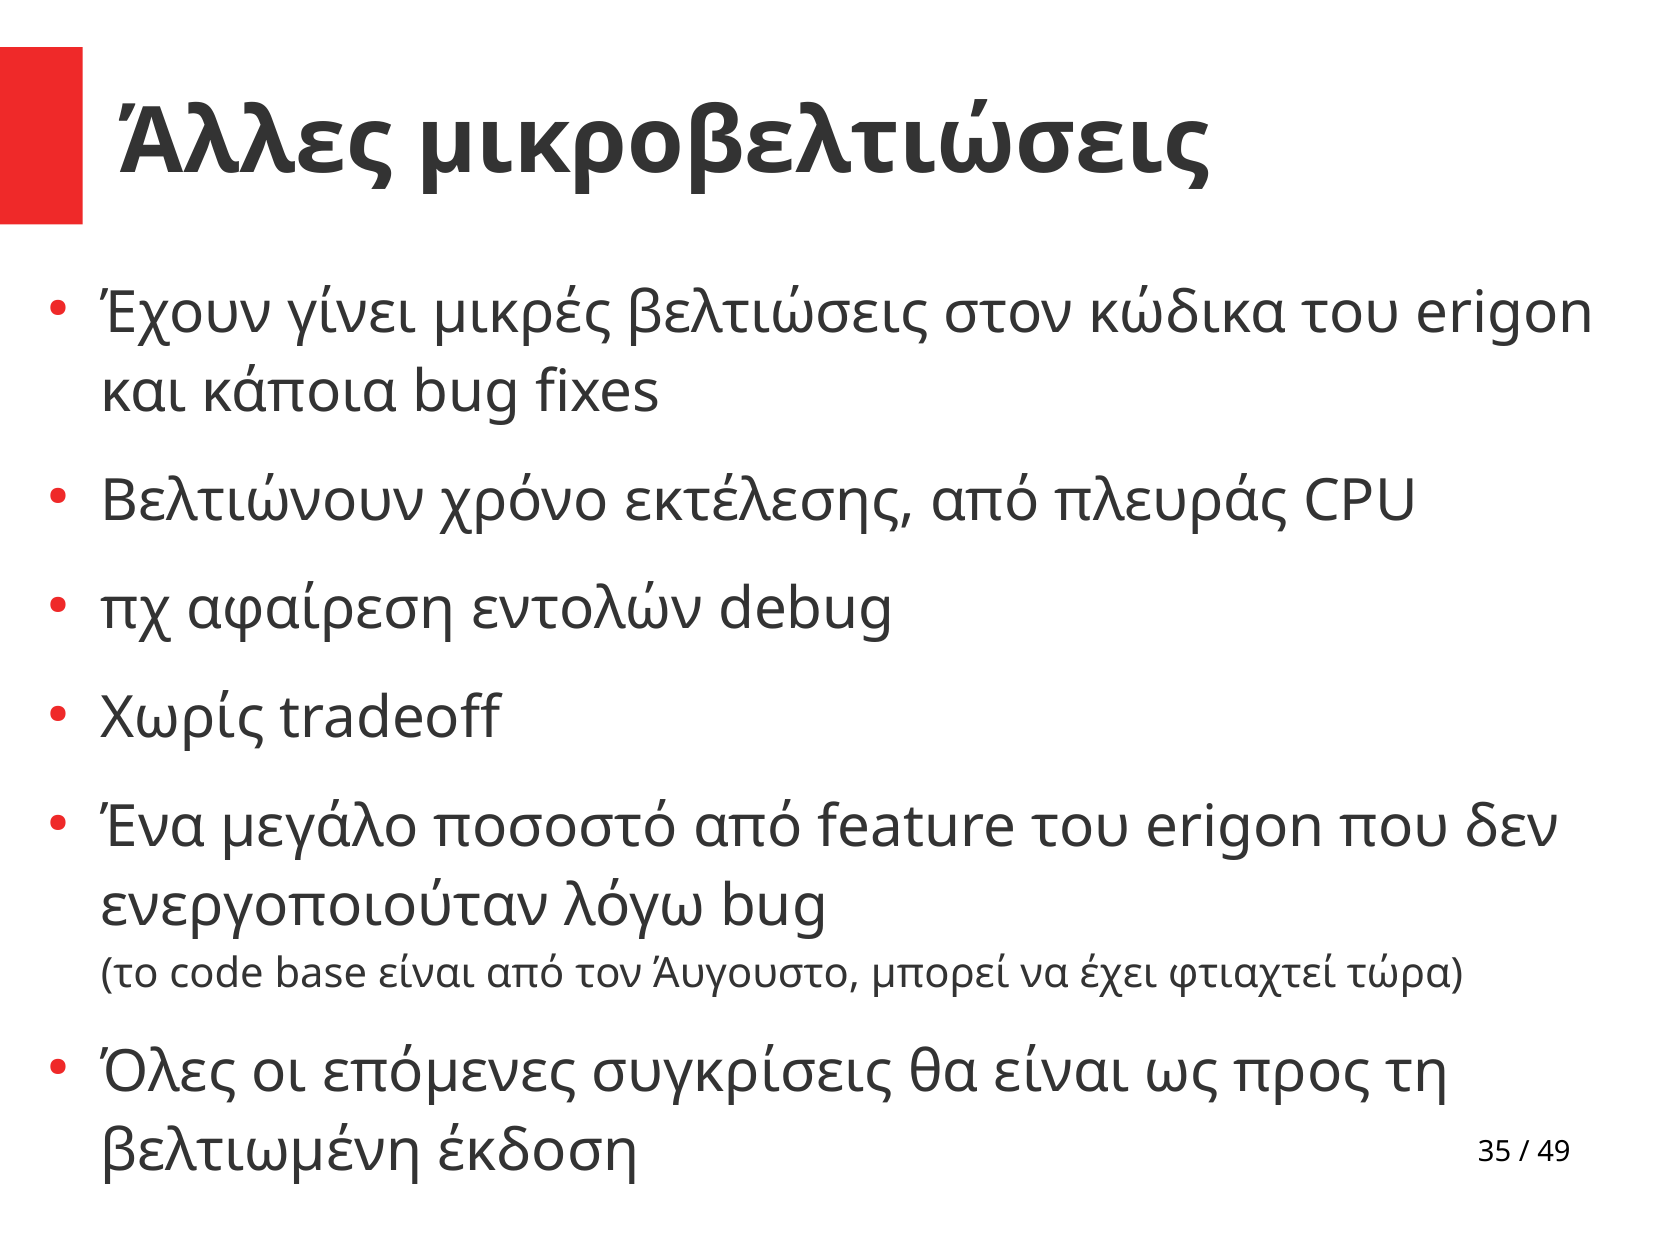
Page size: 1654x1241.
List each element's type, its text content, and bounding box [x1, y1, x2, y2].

list Έχουν γίνει μικρές βελτιώσεις στον κώδικα του erigon και κάποια bug fixes Βελτιώνουν χρόνο εκτέλεσης, από πλευράς CPU πχ αφαίρεση εντολών debug Χωρίς tradeoff Ένα μεγάλο ποσοστό από feature του erigon που δεν ενεργοποιούταν λόγω bug (το code base είναι από τον Άυγουστο, μπορεί να έχει φτιαχτεί τώρα) Όλες οι επόμενες συγκρίσεις θα είναι ως προς τη βελτιωμένη έκδοση [30, 270, 1621, 376]
title Άλλες μικροβελτιώσεις [118, 33, 1571, 241]
